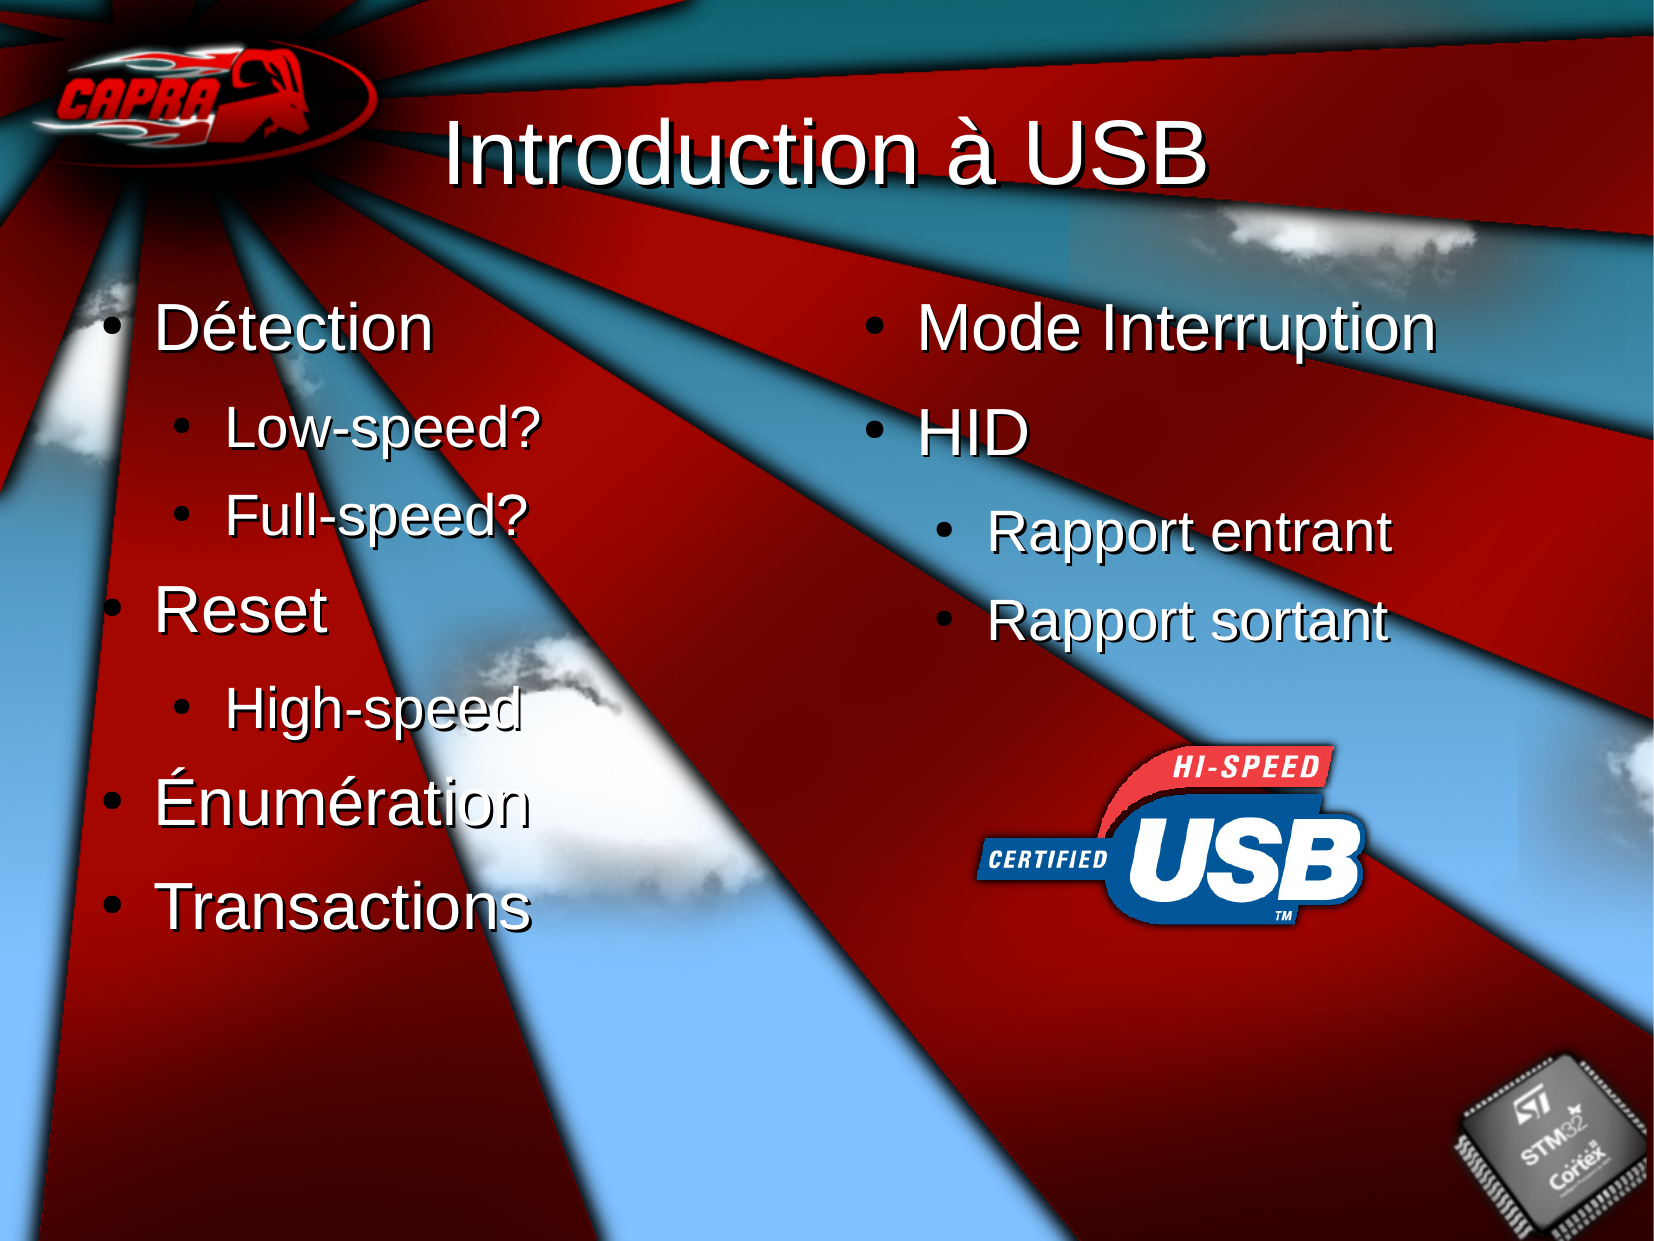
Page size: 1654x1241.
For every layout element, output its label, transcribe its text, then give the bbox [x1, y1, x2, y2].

list Mode Interruption HID Rapport entrant Rapport sortant [845, 290, 1572, 1094]
picture [0, 0, 1654, 1241]
title Introduction à USB [82, 49, 1571, 257]
list Détection Low-speed? Full-speed? Reset High-speed Énumération Transactions [82, 290, 809, 1109]
